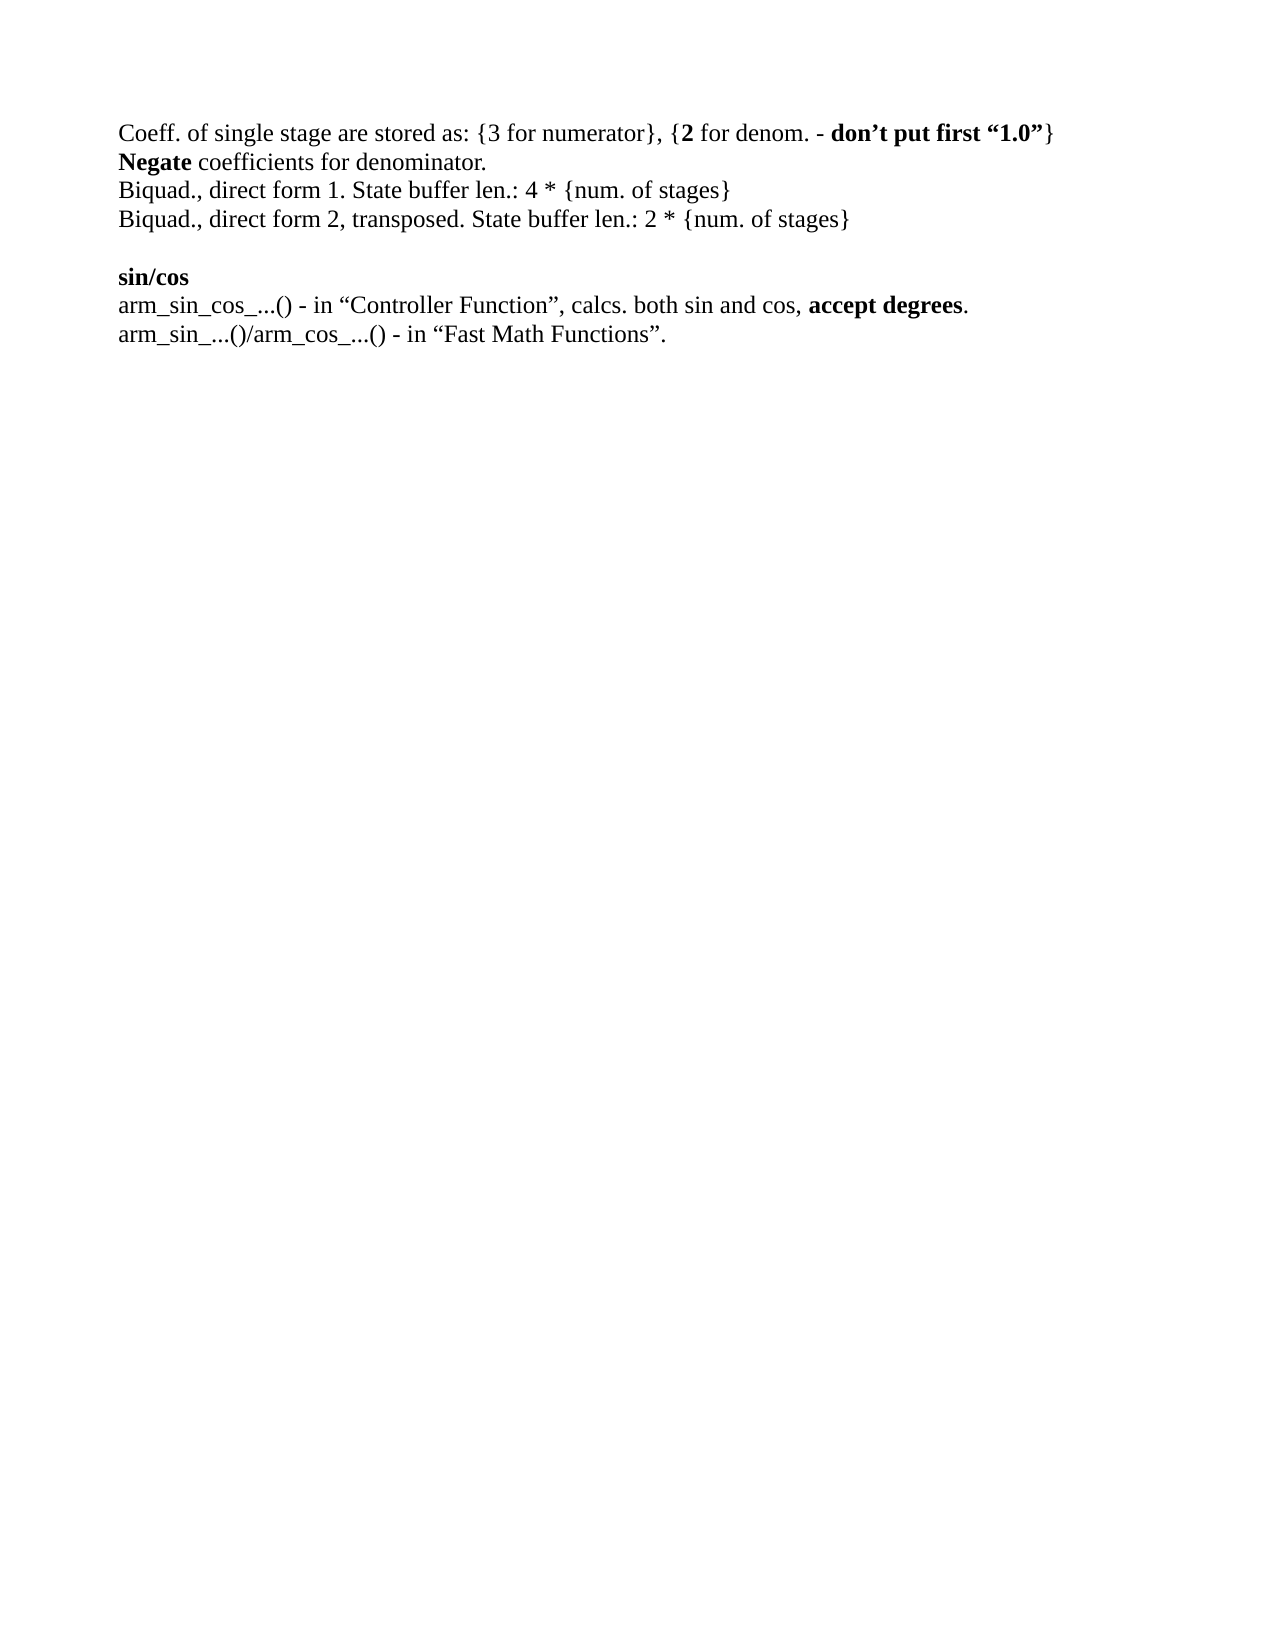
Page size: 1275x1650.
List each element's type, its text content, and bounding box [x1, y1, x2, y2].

text Coeff. of single stage are stored as: {3 for numerator}, {2 for denom. - don’t put first “1.0”} [118, 118, 1157, 147]
text Negate coefficients for denominator. [118, 147, 1157, 176]
text Biquad., direct form 1. State buffer len.: 4 * {num. of stages} [118, 176, 1157, 204]
text Biquad., direct form 2, transposed. State buffer len.: 2 * {num. of stages} [118, 204, 1157, 233]
text arm_sin_cos_...() - in “Controller Function”, calcs. both sin and cos, accept degrees. [118, 291, 1157, 319]
text arm_sin_...()/arm_cos_...() - in “Fast Math Functions”. [118, 319, 1157, 348]
text sin/cos [118, 262, 1157, 291]
